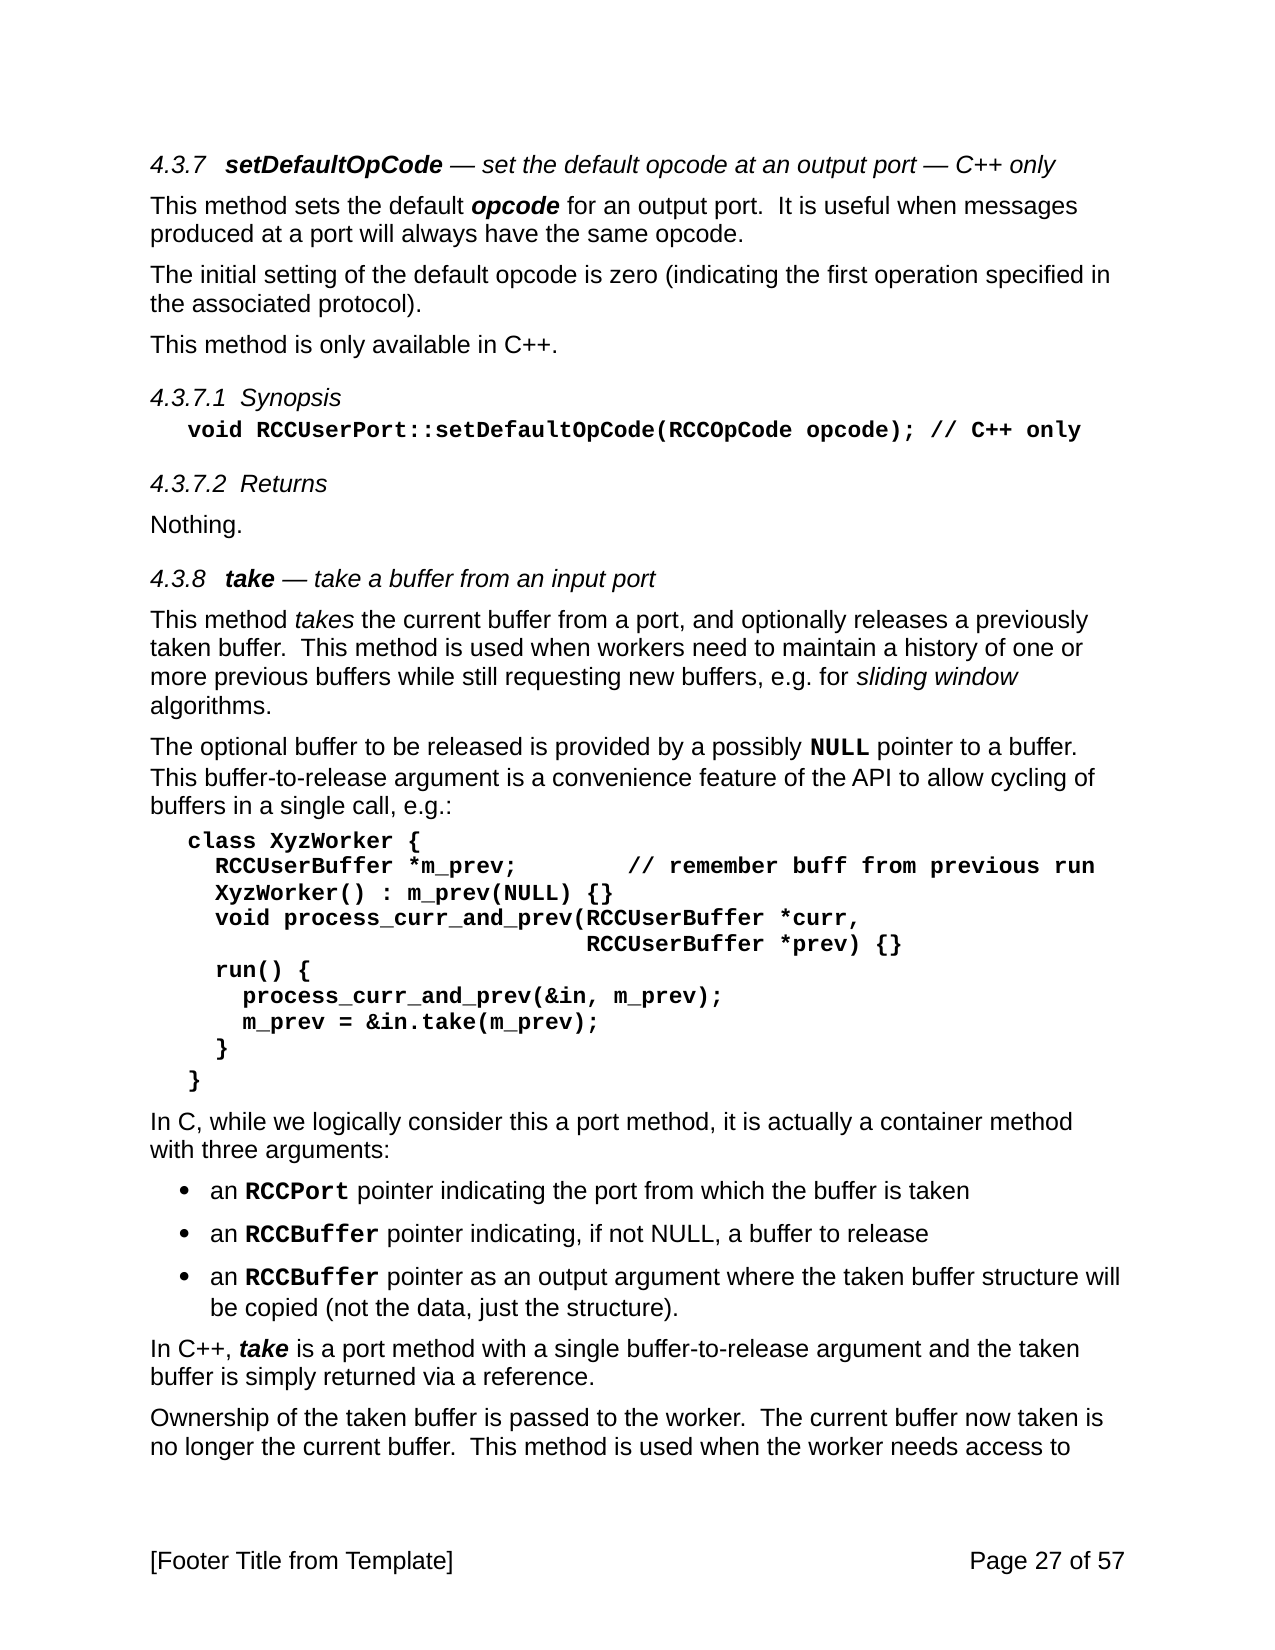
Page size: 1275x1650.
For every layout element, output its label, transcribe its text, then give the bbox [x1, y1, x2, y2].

text Nothing. [150, 510, 1125, 539]
text This method takes the current buffer from a port, and optionally releases a previously taken buffer. This method is used when workers need to maintain a history of one or more previous buffers while still requesting new buffers, e.g. for sliding window algorithms. [150, 604, 1125, 719]
subtitle Returns [150, 469, 1125, 498]
subtitle Synopsis [150, 383, 1125, 412]
text In C, while we logically consider this a port method, it is actually a container method with three arguments: [150, 1107, 1125, 1164]
text The optional buffer to be released is provided by a possibly NULL pointer to a buffer. This buffer-to-release argument is a convenience feature of the API to allow cycling of buffers in a single call, e.g.: [150, 732, 1125, 820]
text Ownership of the taken buffer is passed to the worker. The current buffer now taken is no longer the current buffer. This method is used when the worker needs access to [150, 1403, 1125, 1461]
list an RCCBuffer pointer indicating, if not NULL, a buffer to release [180, 1219, 1125, 1250]
text } [187, 1069, 1125, 1094]
text The initial setting of the default opcode is zero (indicating the first operation specified in the associated protocol). [150, 260, 1125, 318]
text This method sets the default opcode for an output port. It is useful when messages produced at a port will always have the same opcode. [150, 191, 1125, 248]
subtitle take — take a buffer from an input port [150, 564, 1125, 593]
text class XyzWorker { RCCUserBuffer *m_prev; // remember buff from previous run XyzWorker() : m_prev(NULL) {} void process_curr_and_prev(RCCUserBuffer *curr, RCCUserBuffer *prev) {} run() { process_curr_and_prev(&in, m_prev); m_prev = &in.take(m_prev); } [187, 829, 1125, 1062]
subtitle setDefaultOpCode — set the default opcode at an output port — C++ only [150, 150, 1125, 179]
list an RCCBuffer pointer as an output argument where the taken buffer structure will be copied (not the data, just the structure). [180, 1262, 1125, 1322]
text This method is only available in C++. [150, 330, 1125, 358]
list an RCCPort pointer indicating the port from which the buffer is taken [180, 1176, 1125, 1207]
text In C++, take is a port method with a single buffer-to-release argument and the taken buffer is simply returned via a reference. [150, 1333, 1125, 1391]
text void RCCUserPort::setDefaultOpCode(RCCOpCode opcode); // C++ only [187, 418, 1125, 444]
